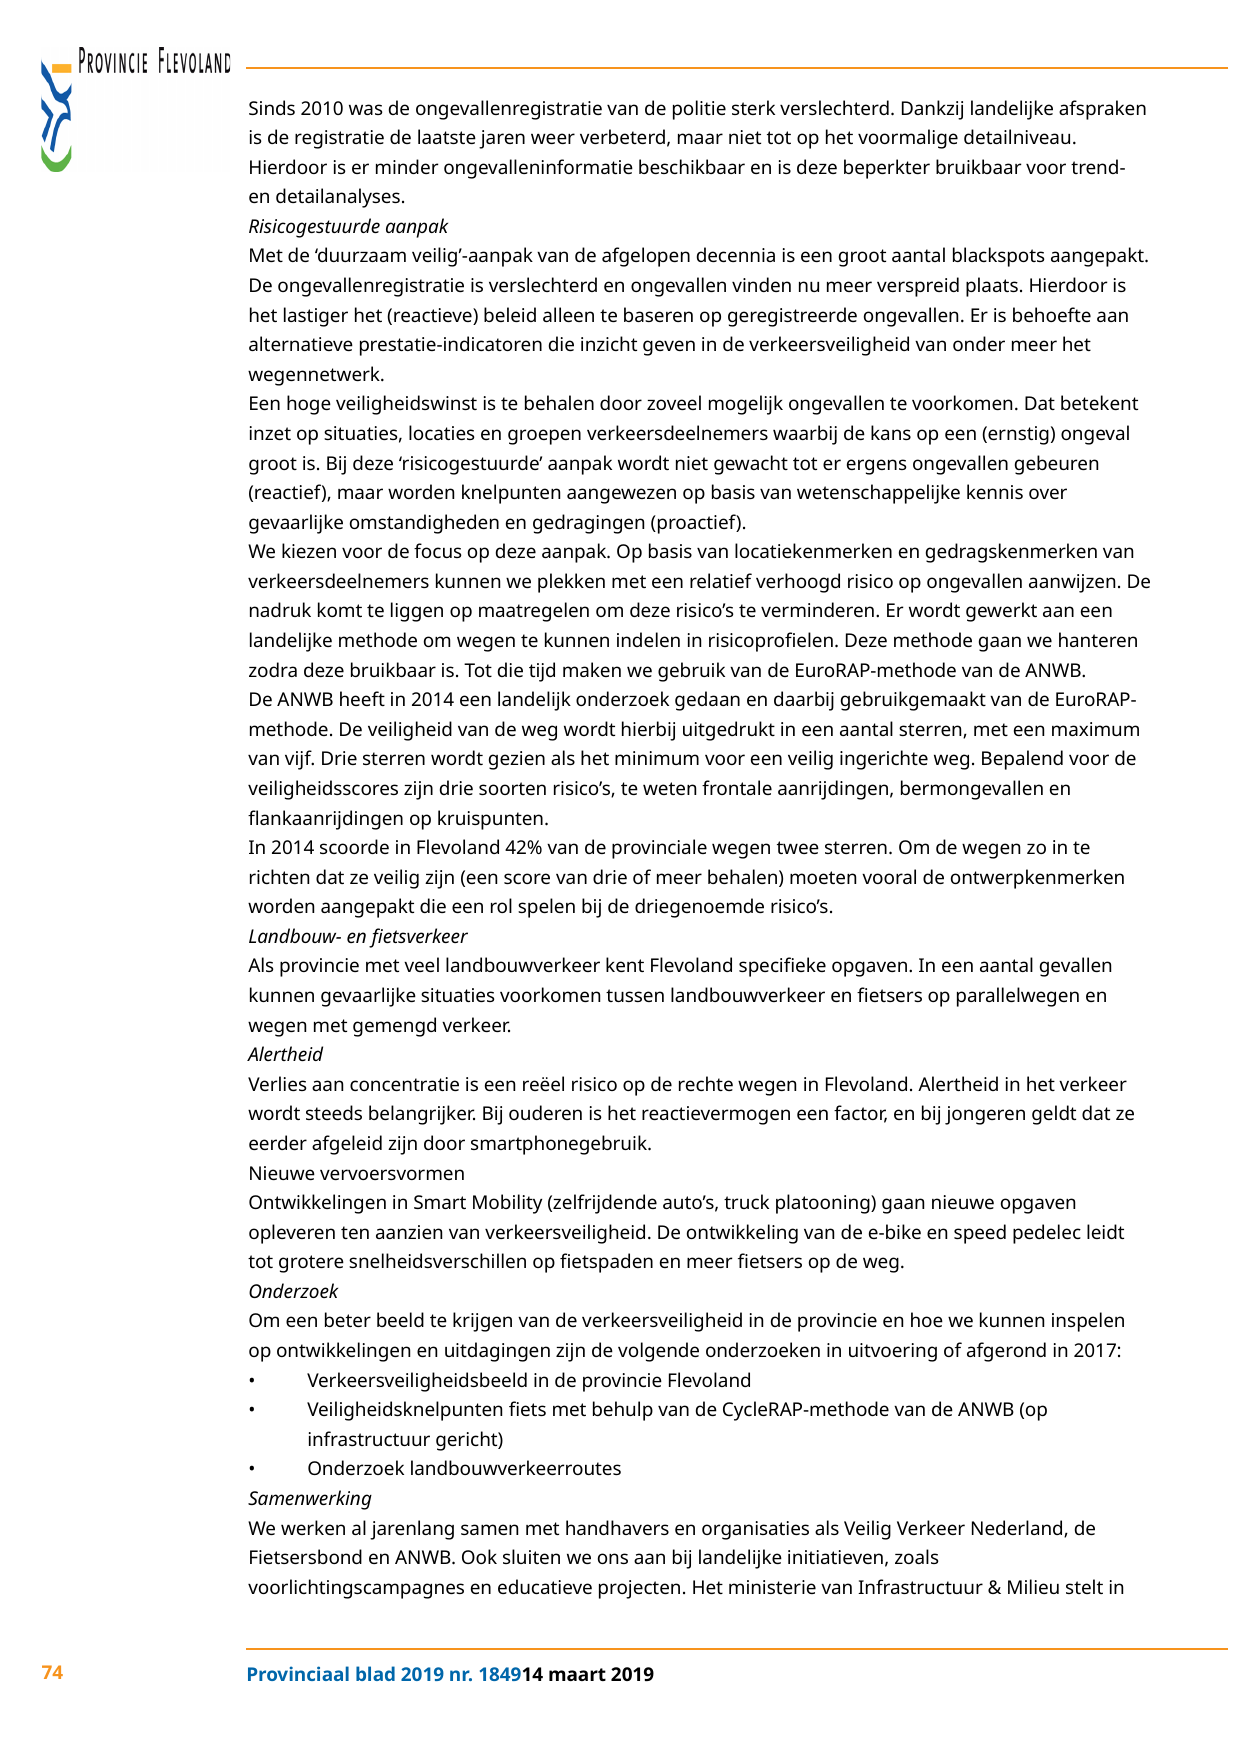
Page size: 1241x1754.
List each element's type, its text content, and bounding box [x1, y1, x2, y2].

list Verkeersveiligheidsbeeld in de provincie Flevoland [248, 1367, 1152, 1393]
text Sinds 2010 was de ongevallenregistratie van de politie sterk verslechterd. Dankzij landelijke afspraken is de registratie de laatste jaren weer verbeterd, maar niet tot op het voormalige detailniveau. Hierdoor is er minder ongevalleninformatie beschikbaar en is deze beperkter bruikbaar voor trend- en detailanalyses. [248, 95, 1152, 209]
text Onderzoek [248, 1278, 1152, 1304]
text In 2014 scoorde in Flevoland 42% van de provinciale wegen twee sterren. Om de wegen zo in te richten dat ze veilig zijn (een score van drie of meer behalen) moeten vooral de ontwerpkenmerken worden aangepakt die een rol spelen bij de driegenoemde risico’s. [248, 834, 1152, 919]
text Alertheid [248, 1041, 1152, 1067]
text De ANWB heeft in 2014 een landelijk onderzoek gedaan en daarbij gebruikgemaakt van de EuroRAP-methode. De veiligheid van de weg wordt hierbij uitgedrukt in een aantal sterren, met een maximum van vijf. Drie sterren wordt gezien als het minimum voor een veilig ingerichte weg. Bepalend voor de veiligheidsscores zijn drie soorten risico’s, te weten frontale aanrijdingen, bermongevallen en flankaanrijdingen op kruispunten. [248, 686, 1152, 831]
list Veiligheidsknelpunten fiets met behulp van de CycleRAP-methode van de ANWB (op infrastructuur gericht) [248, 1396, 1152, 1452]
text Landbouw- en fietsverkeer [248, 923, 1152, 949]
text Ontwikkelingen in Smart Mobility (zelfrijdende auto’s, truck platooning) gaan nieuwe opgaven opleveren ten aanzien van verkeersveiligheid. De ontwikkeling van de e-bike en speed pedelec leidt tot grotere snelheidsverschillen op fietspaden en meer fietsers op de weg. [248, 1189, 1152, 1274]
picture [41, 47, 231, 172]
text Met de ‘duurzaam veilig’-aanpak van de afgelopen decennia is een groot aantal blackspots aangepakt. De ongevallenregistratie is verslechterd en ongevallen vinden nu meer verspreid plaats. Hierdoor is het lastiger het (reactieve) beleid alleen te baseren op geregistreerde ongevallen. Er is behoefte aan alternatieve prestatie-indicatoren die inzicht geven in de verkeersveiligheid van onder meer het wegennetwerk. [248, 243, 1152, 387]
text Een hoge veiligheidswinst is te behalen door zoveel mogelijk ongevallen te voorkomen. Dat betekent inzet op situaties, locaties en groepen verkeersdeelnemers waarbij de kans op een (ernstig) ongeval groot is. Bij deze ‘risicogestuurde’ aanpak wordt niet gewacht tot er ergens ongevallen gebeuren (reactief), maar worden knelpunten aangewezen op basis van wetenschappelijke kennis over gevaarlijke omstandigheden en gedragingen (proactief). [248, 391, 1152, 535]
text Samenwerking [248, 1485, 1152, 1511]
list Onderzoek landbouwverkeerroutes [248, 1456, 1152, 1481]
text Om een beter beeld te krijgen van de verkeersveiligheid in de provincie en hoe we kunnen inspelen op ontwikkelingen en uitdagingen zijn de volgende onderzoeken in uitvoering of afgerond in 2017: [248, 1308, 1152, 1363]
text Risicogestuurde aanpak [248, 213, 1152, 239]
text Verlies aan concentratie is een reëel risico op de rechte wegen in Flevoland. Alertheid in het verkeer wordt steeds belangrijker. Bij ouderen is het reactievermogen een factor, en bij jongeren geldt dat ze eerder afgeleid zijn door smartphonegebruik. [248, 1071, 1152, 1156]
text We kiezen voor de focus op deze aanpak. Op basis van locatiekenmerken en gedragskenmerken van verkeersdeelnemers kunnen we plekken met een relatief verhoogd risico op ongevallen aanwijzen. De nadruk komt te liggen op maatregelen om deze risico’s te verminderen. Er wordt gewerkt aan een landelijke methode om wegen te kunnen indelen in risicoprofielen. Deze methode gaan we hanteren zodra deze bruikbaar is. Tot die tijd maken we gebruik van de EuroRAP-methode van de ANWB. [248, 538, 1152, 683]
text We werken al jarenlang samen met handhavers en organisaties als Veilig Verkeer Nederland, de Fietsersbond en ANWB. Ook sluiten we ons aan bij landelijke initiatieven, zoals voorlichtingscampagnes en educatieve projecten. Het ministerie van Infrastructuur & Milieu stelt in [248, 1515, 1152, 1600]
text Nieuwe vervoersvormen [248, 1160, 1152, 1186]
text Als provincie met veel landbouwverkeer kent Flevoland specifieke opgaven. In een aantal gevallen kunnen gevaarlijke situaties voorkomen tussen landbouwverkeer en fietsers op parallelwegen en wegen met gemengd verkeer. [248, 953, 1152, 1038]
